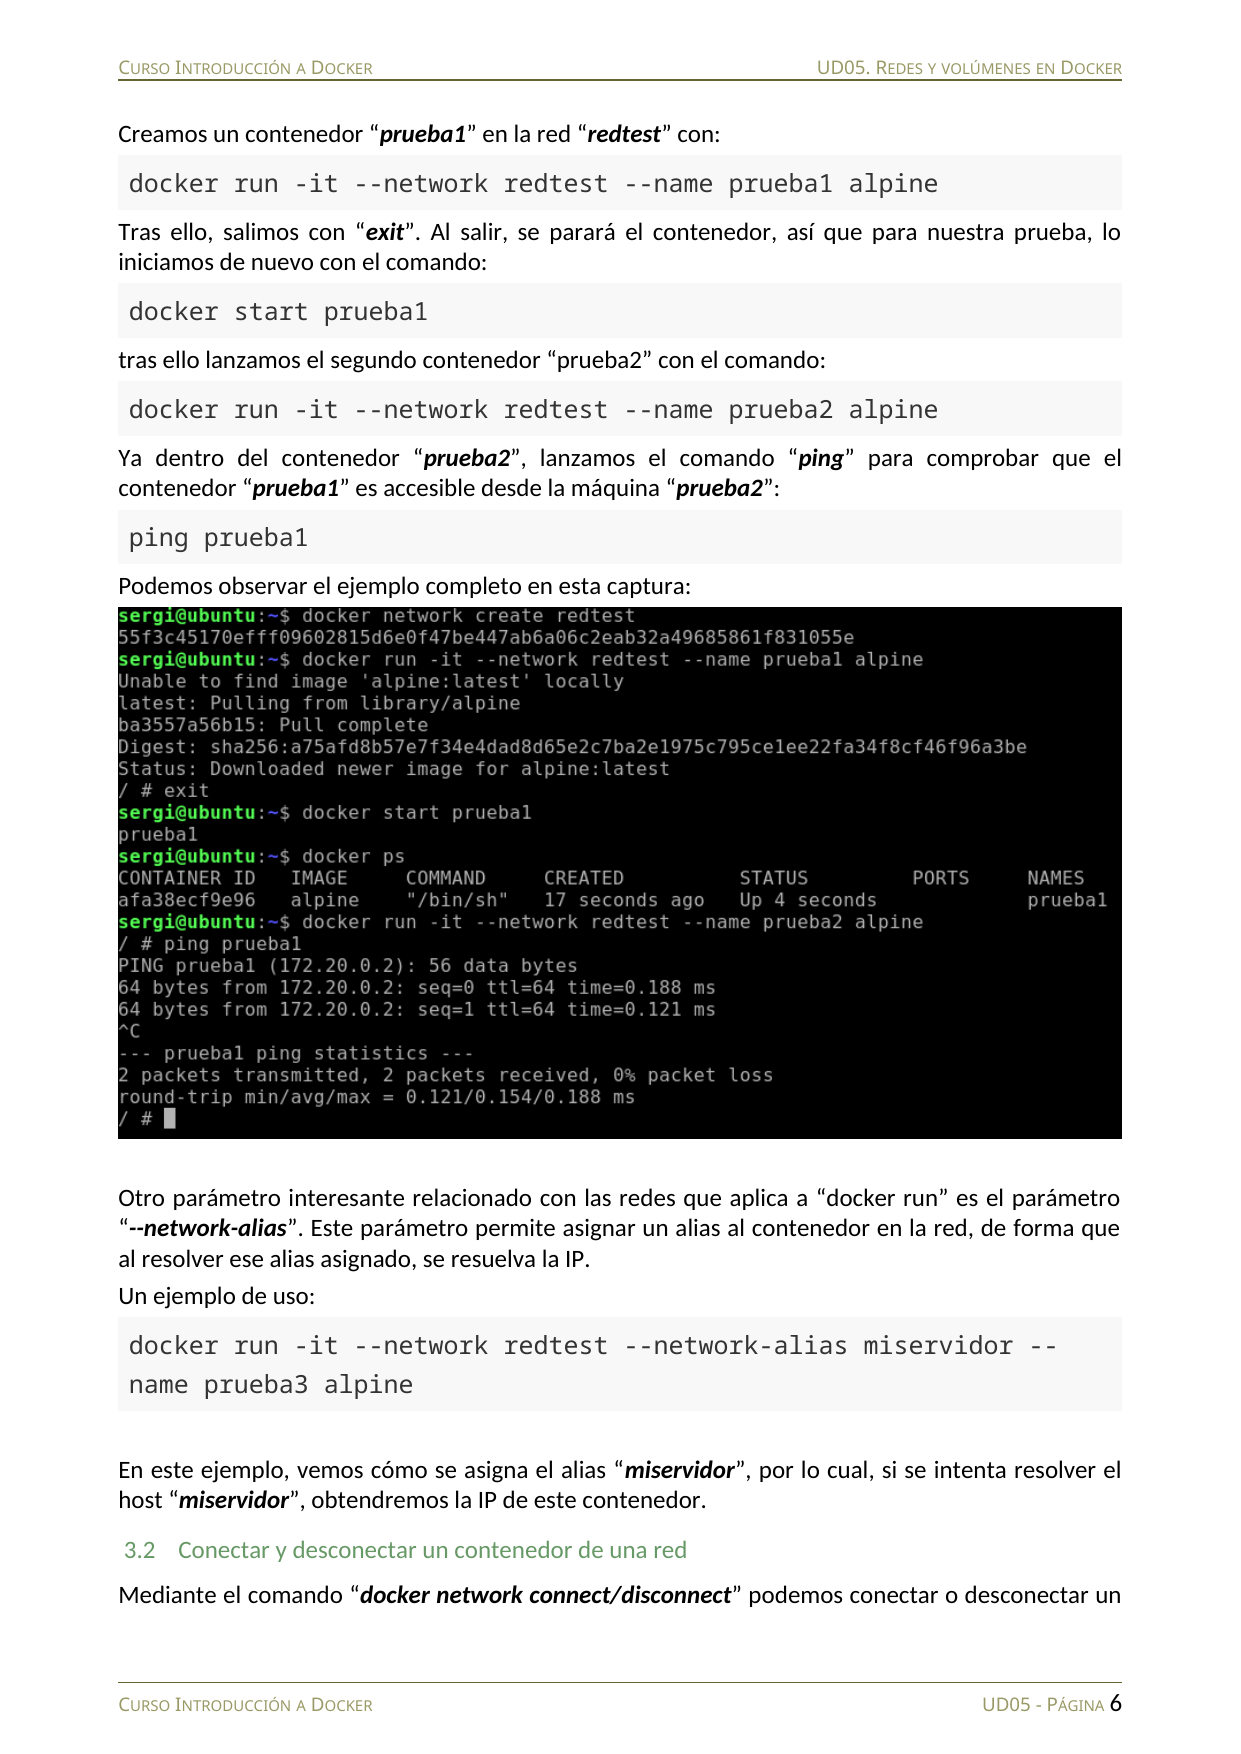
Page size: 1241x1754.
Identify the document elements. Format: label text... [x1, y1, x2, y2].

table_header ping prueba1 [118, 510, 1122, 564]
text Creamos un contenedor “prueba1” en la red “redtest” con: [118, 118, 1122, 148]
text Otro parámetro interesante relacionado con las redes que aplica a “docker run” es el parámetro “--network-alias”. Este parámetro permite asignar un alias al contenedor en la red, de forma que al resolver ese alias asignado, se resuelva la IP. [118, 1182, 1122, 1273]
table_header docker start prueba1 [118, 283, 1122, 338]
table_header docker run -it --network redtest --name prueba1 alpine [118, 155, 1122, 210]
text En este ejemplo, vemos cómo se asigna el alias “miservidor”, por lo cual, si se intenta resolver el host “miservidor”, obtendremos la IP de este contenedor. [118, 1454, 1122, 1515]
table_header docker run -it --network redtest --network-alias miservidor --name prueba3 alpine [118, 1317, 1122, 1411]
text Tras ello, salimos con “exit”. Al salir, se parará el contenedor, así que para nuestra prueba, lo iniciamos de nuevo con el comando: [118, 216, 1122, 277]
subtitle Conectar y desconectar un contenedor de una red [118, 1534, 1122, 1564]
picture [118, 607, 1122, 1139]
text Un ejemplo de uso: [118, 1280, 1122, 1311]
text Podemos observar el ejemplo completo en esta captura: [118, 570, 1122, 601]
text tras ello lanzamos el segundo contenedor “prueba2” con el comando: [118, 344, 1122, 375]
text Ya dentro del contenedor “prueba2”, lanzamos el comando “ping” para comprobar que el contenedor “prueba1” es accesible desde la máquina “prueba2”: [118, 442, 1122, 503]
text Mediante el comando “docker network connect/disconnect” podemos conectar o desconectar un [118, 1579, 1122, 1610]
table_header docker run -it --network redtest --name prueba2 alpine [118, 381, 1122, 436]
